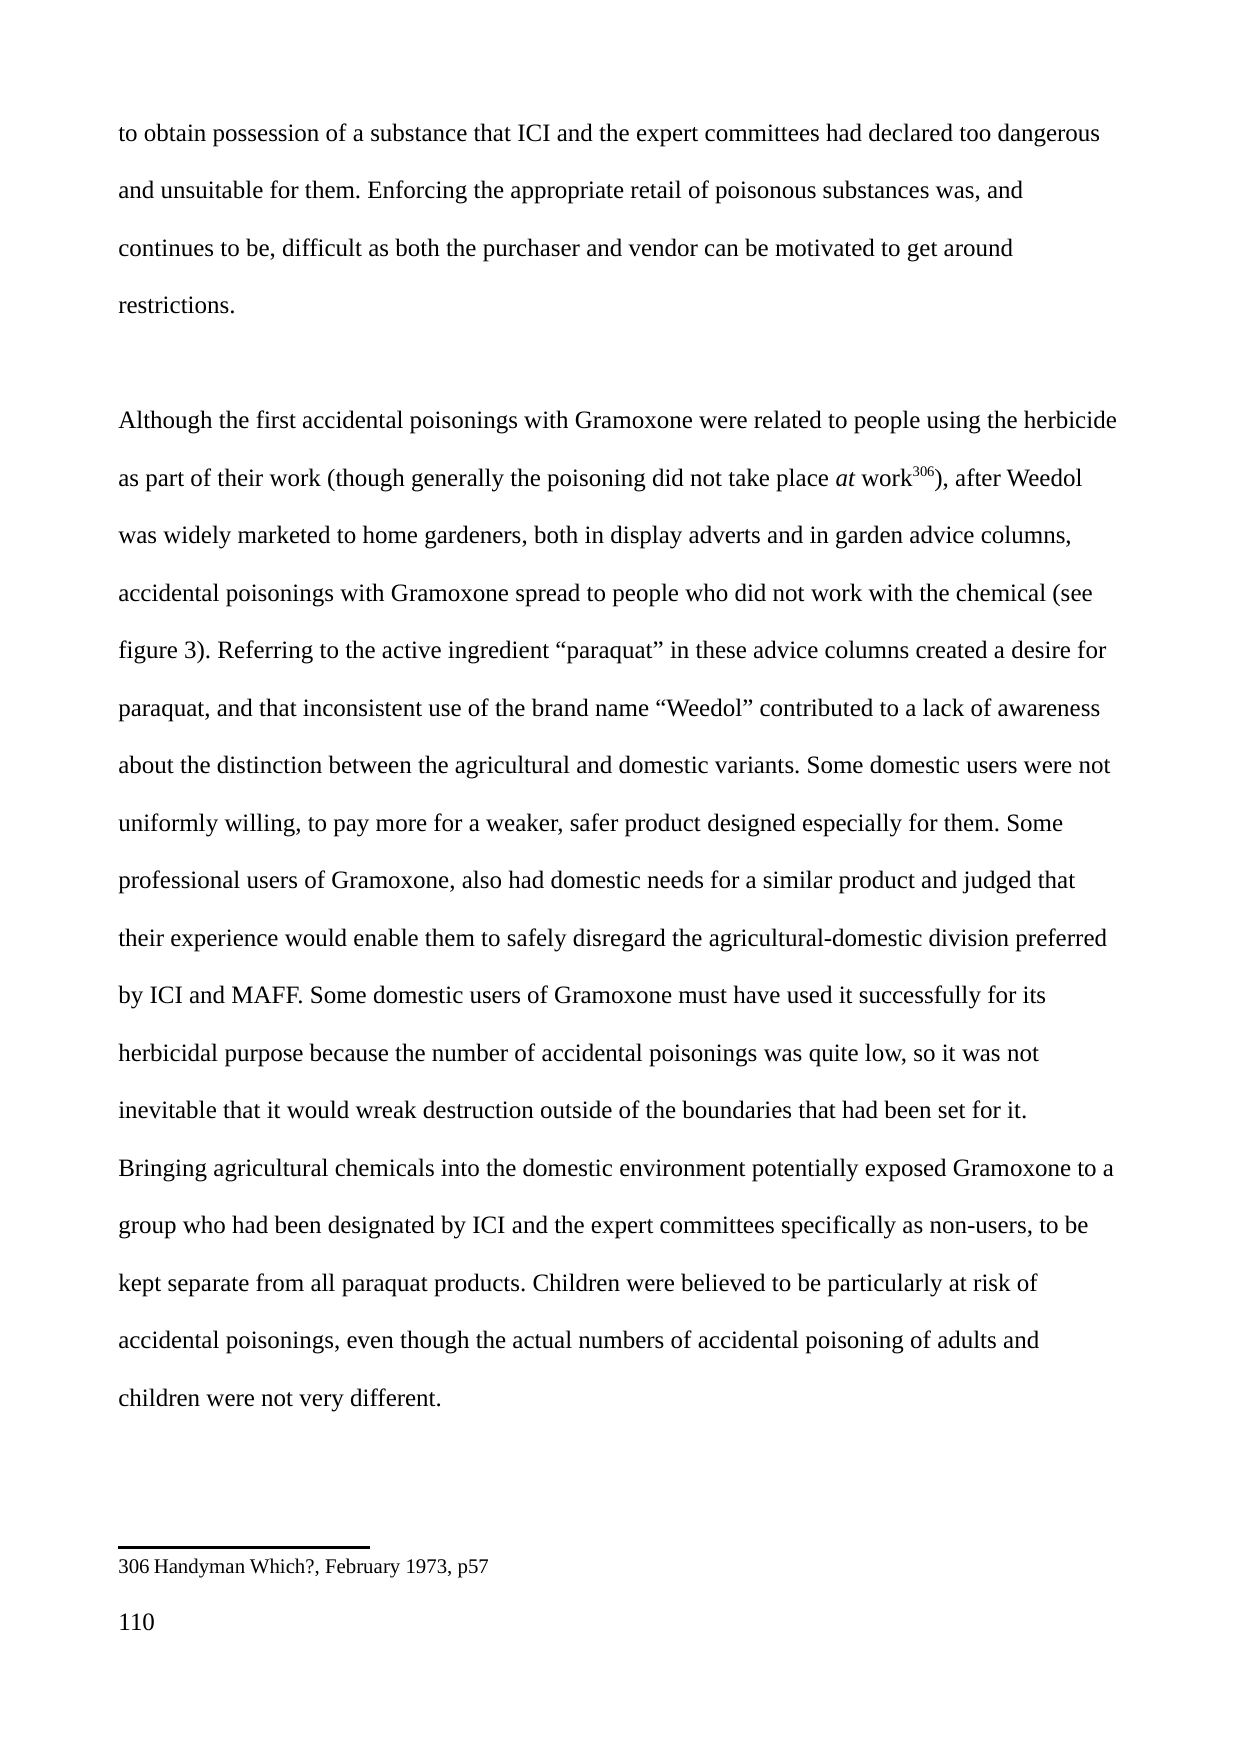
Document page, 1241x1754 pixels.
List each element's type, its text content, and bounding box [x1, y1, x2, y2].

text Although the first accidental poisonings with Gramoxone were related to people using the herbicide as part of their work (though generally the poisoning did not take place at work), after Weedol was widely marketed to home gardeners, both in display adverts and in garden advice columns, accidental poisonings with Gramoxone spread to people who did not work with the chemical (see figure 3). Referring to the active ingredient “paraquat” in these advice columns created a desire for paraquat, and that inconsistent use of the brand name “Weedol” contributed to a lack of awareness about the distinction between the agricultural and domestic variants. Some domestic users were not uniformly willing, to pay more for a weaker, safer product designed especially for them. Some professional users of Gramoxone, also had domestic needs for a similar product and judged that their experience would enable them to safely disregard the agricultural-domestic division preferred by ICI and MAFF. Some domestic users of Gramoxone must have used it successfully for its herbicidal purpose because the number of accidental poisonings was quite low, so it was not inevitable that it would wreak destruction outside of the boundaries that had been set for it. Bringing agricultural chemicals into the domestic environment potentially exposed Gramoxone to a group who had been designated by ICI and the expert committees specifically as non-users, to be kept separate from all paraquat products. Children were believed to be particularly at risk of accidental poisonings, even though the actual numbers of accidental poisoning of adults and children were not very different. [118, 406, 1122, 1412]
text to obtain possession of a substance that ICI and the expert committees had declared too dangerous and unsuitable for them. Enforcing the appropriate retail of poisonous substances was, and continues to be, difficult as both the purchaser and vendor can be motivated to get around restrictions. [118, 118, 1122, 319]
text Handyman Which?, February 1973, p57 [118, 1553, 1122, 1578]
